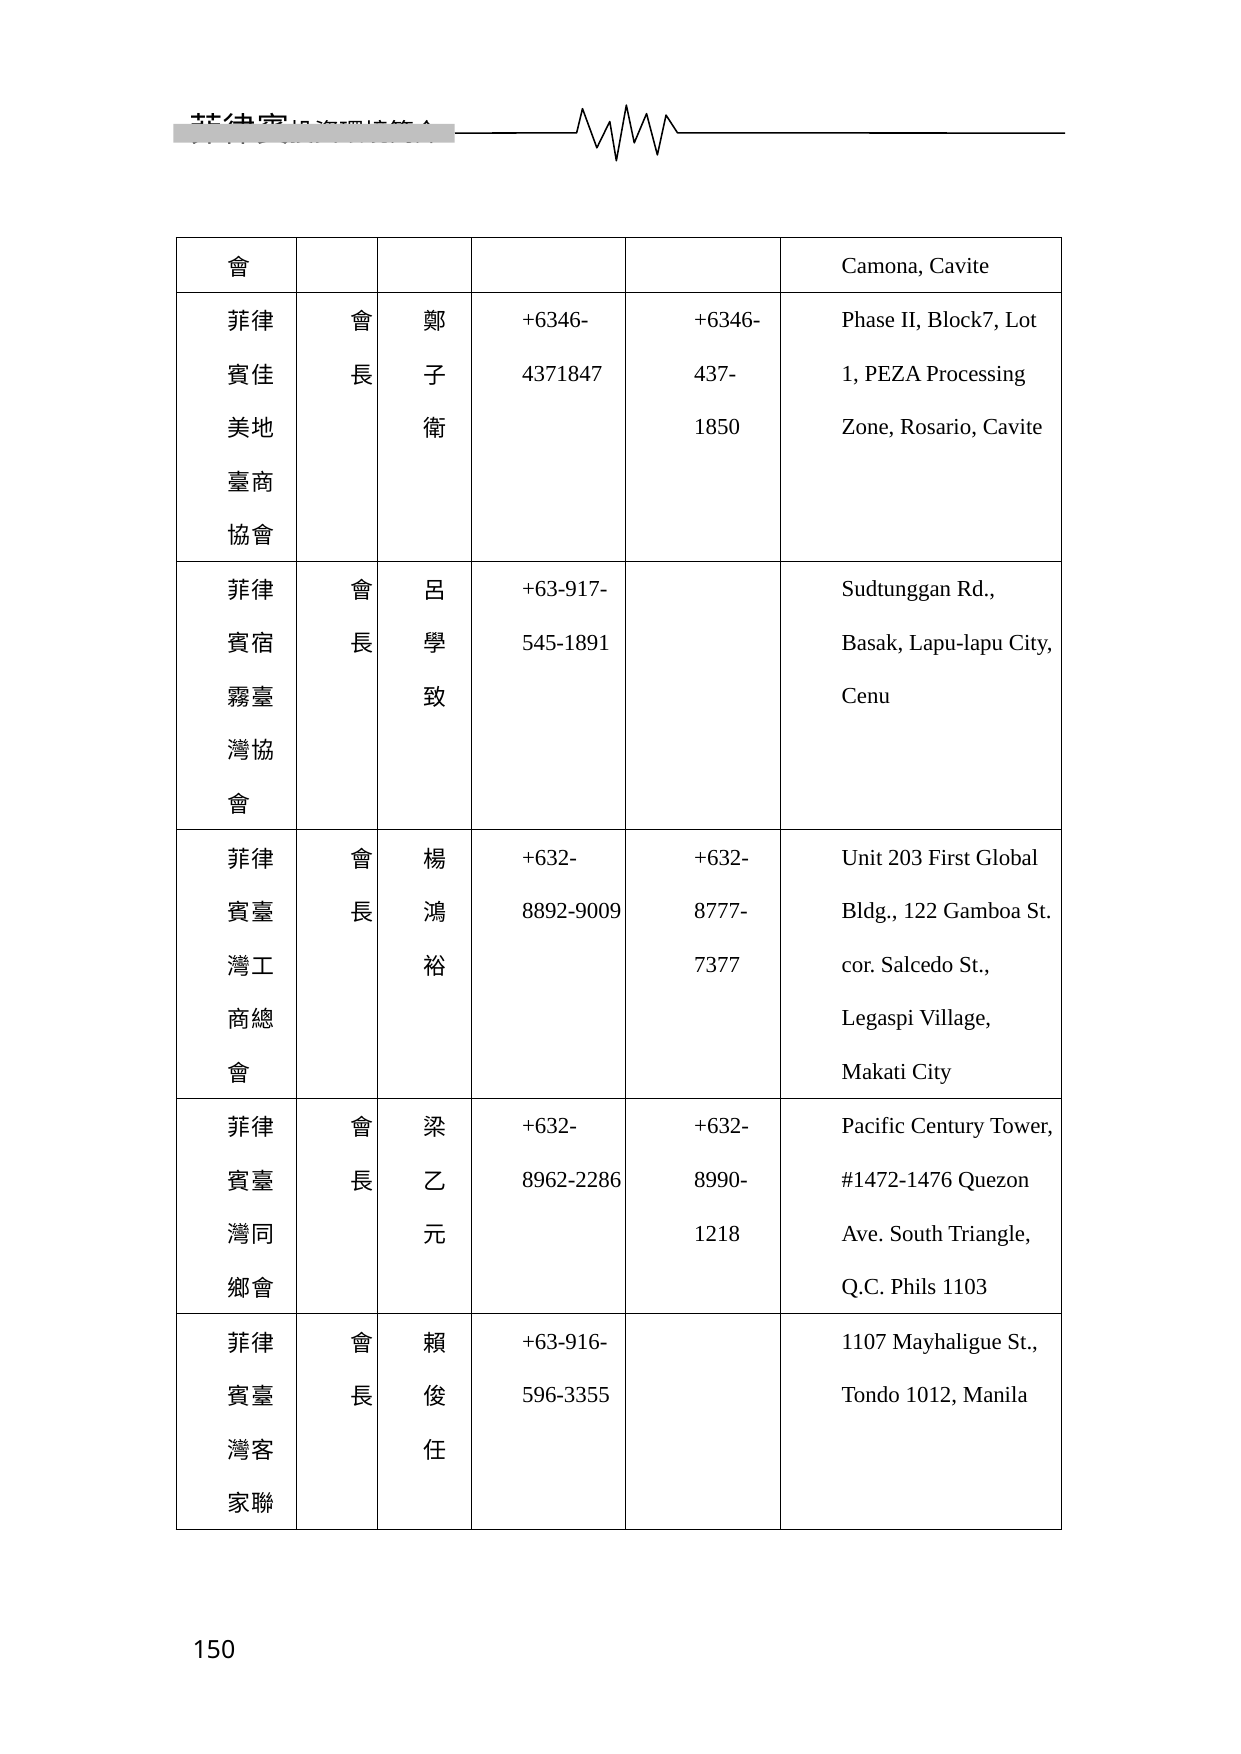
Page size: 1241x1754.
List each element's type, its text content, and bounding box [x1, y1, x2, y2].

table_cell +632-8990-1218 [626, 1099, 780, 1313]
table_cell 會 [177, 238, 296, 292]
table_cell Phase II, Block7, Lot 1, PEZA Processing Zone, Rosario, Cavite [781, 293, 1061, 561]
table_cell 會長 [297, 1099, 377, 1313]
table_cell 會長 [297, 1314, 377, 1528]
table_cell 會長 [297, 830, 377, 1098]
table_cell +632-8777-7377 [626, 830, 780, 1098]
table_cell [297, 238, 377, 292]
table_cell Pacific Century Tower, #1472-1476 Quezon Ave. South Triangle, Q.C. Phils 1103 [781, 1099, 1061, 1313]
table_cell 菲律賓臺灣同鄉會 [177, 1099, 296, 1313]
table_cell +63-917-545-1891 [472, 562, 625, 829]
table_cell 會長 [297, 293, 377, 561]
table_cell 楊鴻裕 [378, 830, 471, 1098]
table_cell [626, 238, 780, 292]
table_cell +6346-437-1850 [626, 293, 780, 561]
table_cell Camona, Cavite [781, 238, 1061, 292]
table_cell 呂學致 [378, 562, 471, 829]
table_cell +63-916-596-3355 [472, 1314, 625, 1528]
table_cell 梁乙元 [378, 1099, 471, 1313]
table_cell [472, 238, 625, 292]
table_cell 菲律賓臺灣工商總會 [177, 830, 296, 1098]
table_cell 鄭子衛 [378, 293, 471, 561]
table_cell 1107 Mayhaligue St., Tondo 1012, Manila [781, 1314, 1061, 1528]
table_cell +632-8892-9009 [472, 830, 625, 1098]
table_cell 菲律賓臺灣客家聯 [177, 1314, 296, 1528]
table_cell Unit 203 First Global Bldg., 122 Gamboa St. cor. Salcedo St., Legaspi Village, Makati City [781, 830, 1061, 1098]
table_cell +6346-4371847 [472, 293, 625, 561]
table_cell +632-8962-2286 [472, 1099, 625, 1313]
table_cell 賴俊任 [378, 1314, 471, 1528]
table_cell 會長 [297, 562, 377, 829]
table_cell Sudtunggan Rd., Basak, Lapu-lapu City, Cenu [781, 562, 1061, 829]
table_cell [626, 1314, 780, 1528]
table_cell [378, 238, 471, 292]
table_cell 菲律賓佳美地臺商協會 [177, 293, 296, 561]
table_cell [626, 562, 780, 829]
table_cell 菲律賓宿霧臺灣協會 [177, 562, 296, 829]
